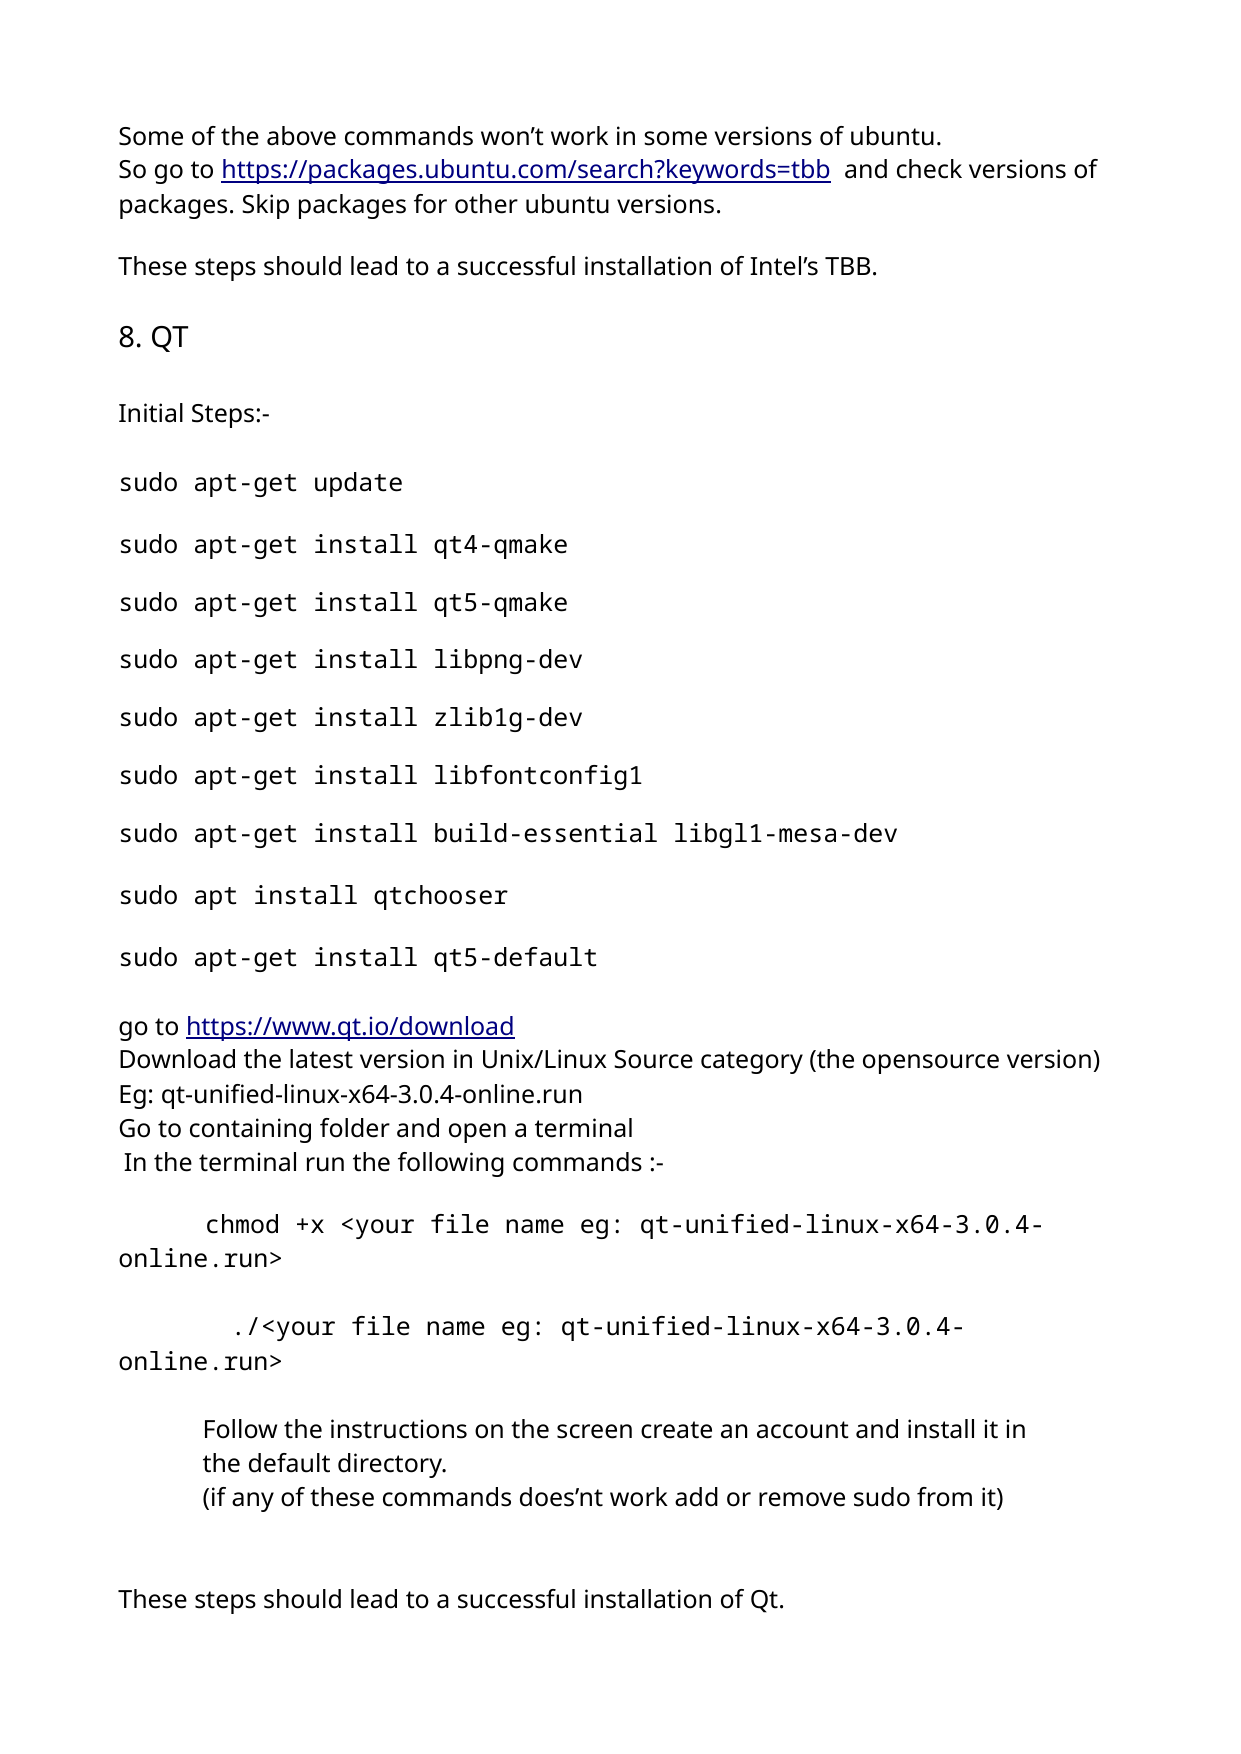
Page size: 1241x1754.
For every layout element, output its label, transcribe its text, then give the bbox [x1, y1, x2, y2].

text Go to containing folder and open a terminal [118, 1110, 1122, 1144]
text 8. QT [118, 317, 1122, 356]
text ./<your file name eg: qt-unified-linux-x64-3.0.4-online.run> [118, 1309, 1122, 1377]
text Follow the instructions on the screen create an account and install it in [118, 1411, 1122, 1445]
text sudo apt-get install libfontconfig1 [118, 757, 1122, 792]
text sudo apt-get install build-essential libgl1-mesa-dev [118, 815, 1122, 849]
text chmod +x <your file name eg: qt-unified-linux-x64-3.0.4-online.run> [118, 1207, 1122, 1275]
text These steps should lead to a successful installation of Intel’s TBB. [118, 249, 1122, 283]
text sudo apt-get install zlib1g-dev [118, 700, 1122, 734]
text In the terminal run the following commands :- [118, 1144, 1122, 1178]
text sudo apt-get install qt5-default [118, 940, 1122, 974]
text sudo apt-get install libpng-dev [118, 642, 1122, 676]
text the default directory. [118, 1445, 1122, 1479]
text So go to https://packages.ubuntu.com/search?keywords=tbb and check versions of packages. Skip packages for other ubuntu versions. [118, 152, 1122, 220]
text sudo apt-get install qt4-qmake [118, 527, 1122, 561]
text These steps should lead to a successful installation of Qt. [118, 1582, 1122, 1616]
text Some of the above commands won’t work in some versions of ubuntu. [118, 118, 1122, 152]
text go to https://www.qt.io/download [118, 1008, 1122, 1042]
text sudo apt install qtchooser [118, 878, 1122, 912]
text sudo apt-get install qt5-qmake [118, 584, 1122, 618]
text Initial Steps:- [118, 396, 1122, 430]
text Download the latest version in Unix/Linux Source category (the opensource version) [118, 1042, 1122, 1076]
text (if any of these commands does’nt work add or remove sudo from it) [118, 1479, 1122, 1513]
text sudo apt-get update [118, 464, 1122, 498]
text Eg: qt-unified-linux-x64-3.0.4-online.run [118, 1076, 1122, 1110]
